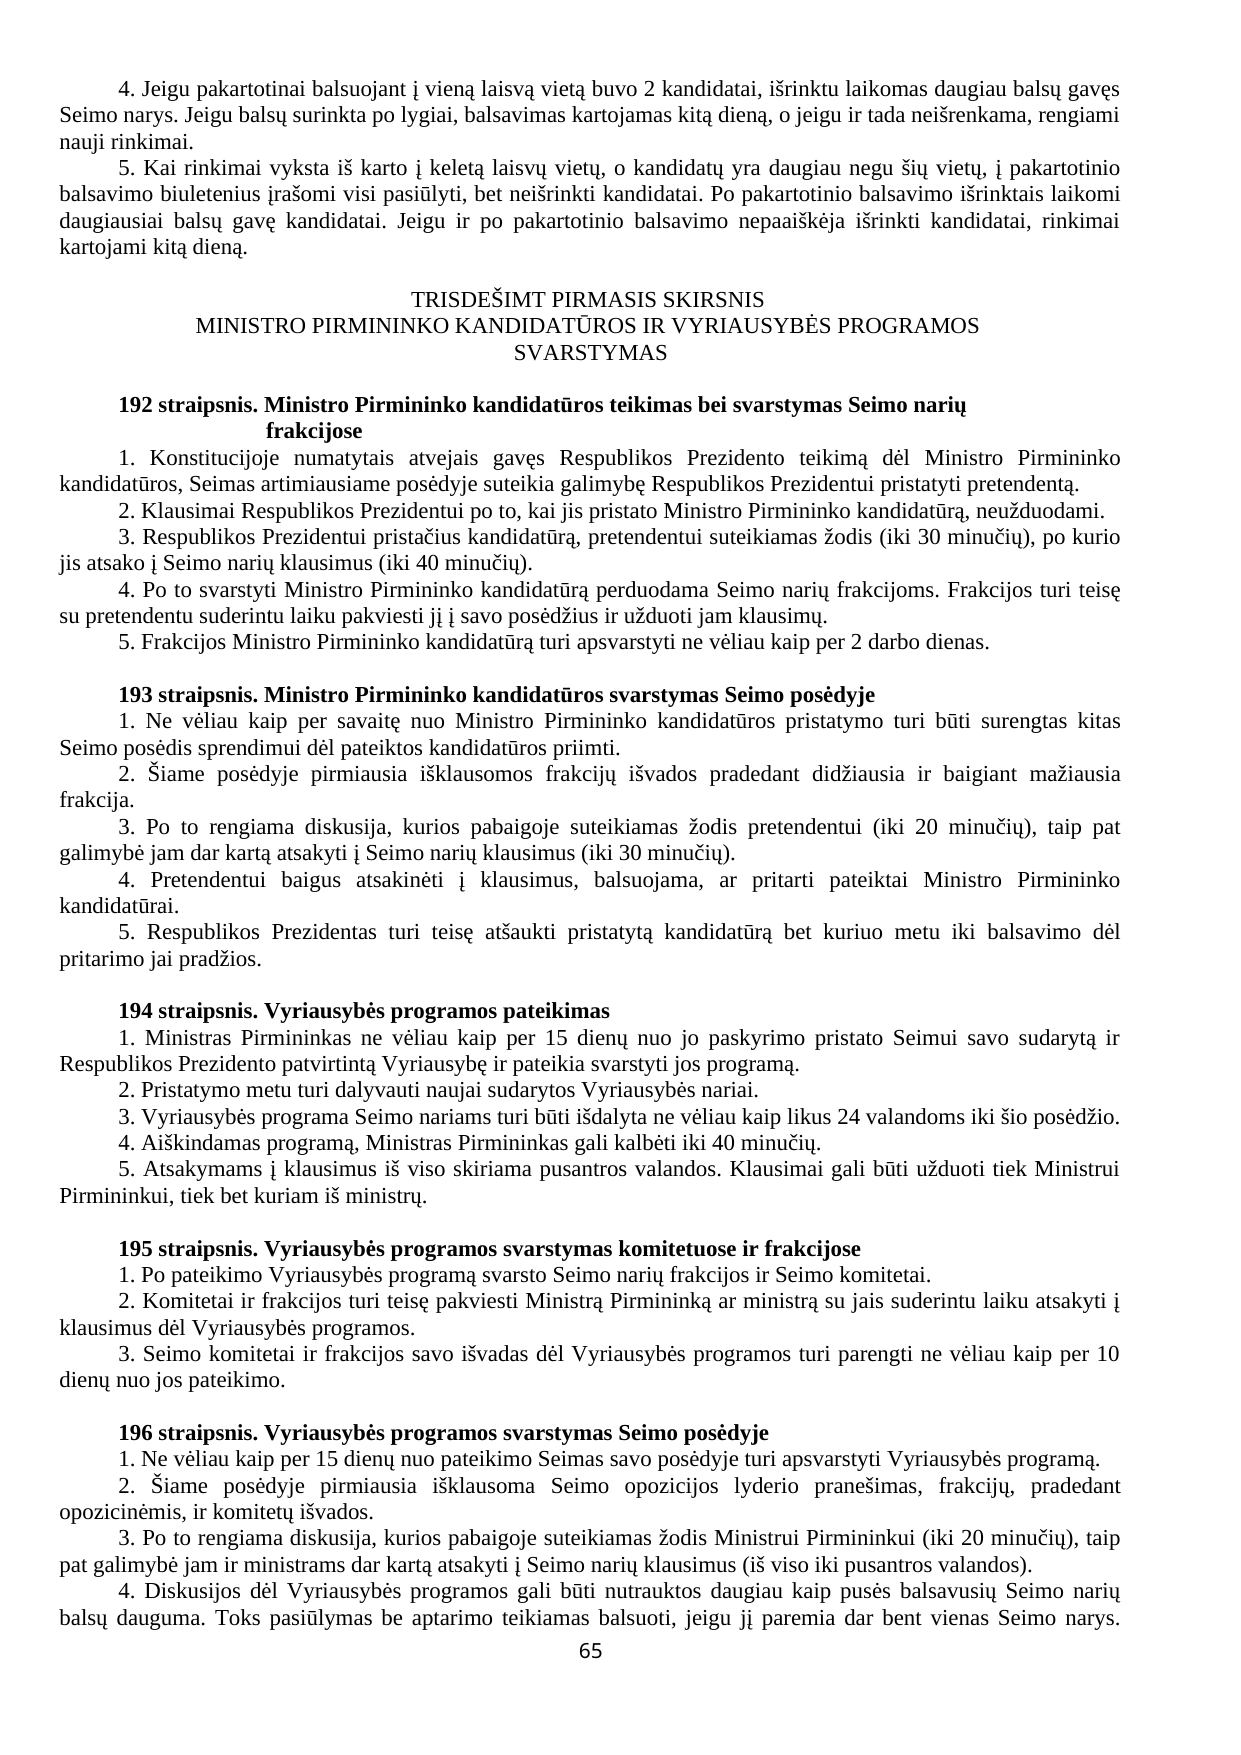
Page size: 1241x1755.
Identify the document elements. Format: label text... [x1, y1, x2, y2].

text 1. Po pateikimo Vyriausybės programą svarsto Seimo narių frakcijos ir Seimo komitetai. [59, 1261, 1122, 1287]
text 196 straipsnis. Vyriausybės programos svarstymas Seimo posėdyje [59, 1419, 1122, 1445]
text SVARSTYMAS [59, 338, 1122, 365]
text TRISDEŠIMT PIRMASIS SKIRSNIS [59, 286, 1122, 312]
text 192 straipsnis. Ministro Pirmininko kandidatūros teikimas bei svarstymas Seimo narių [118, 391, 1122, 418]
text 5. Respublikos Prezidentas turi teisę atšaukti pristatytą kandidatūrą bet kuriuo metu iki balsavimo dėl pritarimo jai pradžios. [59, 918, 1122, 971]
text 4. Jeigu pakartotinai balsuojant į vieną laisvą vietą buvo 2 kandidatai, išrinktu laikomas daugiau balsų gavęs Seimo narys. Jeigu balsų surinkta po lygiai, balsavimas kartojamas kitą dieną, o jeigu ir tada neišrenkama, rengiami nauji rinkimai. [59, 75, 1122, 154]
text 3. Seimo komitetai ir frakcijos savo išvadas dėl Vyriausybės programos turi parengti ne vėliau kaip per 10 dienų nuo jos pateikimo. [59, 1340, 1122, 1393]
text 5. Atsakymams į klausimus iš viso skiriama pusantros valandos. Klausimai gali būti užduoti tiek Ministrui Pirmininkui, tiek bet kuriam iš ministrų. [59, 1156, 1122, 1208]
text 3. Po to rengiama diskusija, kurios pabaigoje suteikiamas žodis Ministrui Pirmininkui (iki 20 minučių), taip pat galimybė jam ir ministrams dar kartą atsakyti į Seimo narių klausimus (iš viso iki pusantros valandos). [59, 1524, 1122, 1577]
text 4. Pretendentui baigus atsakinėti į klausimus, balsuojama, ar pritarti pateiktai Ministro Pirmininko kandidatūrai. [59, 866, 1122, 918]
text 4. Aiškindamas programą, Ministras Pirmininkas gali kalbėti iki 40 minučių. [59, 1129, 1122, 1156]
text 3. Vyriausybės programa Seimo nariams turi būti išdalyta ne vėliau kaip likus 24 valandoms iki šio posėdžio. [59, 1103, 1122, 1129]
text 5. Frakcijos Ministro Pirmininko kandidatūrą turi apsvarstyti ne vėliau kaip per 2 darbo dienas. [59, 628, 1122, 655]
text 195 straipsnis. Vyriausybės programos svarstymas komitetuose ir frakcijose [59, 1234, 1122, 1261]
text 1. Ministras Pirmininkas ne vėliau kaip per 15 dienų nuo jo paskyrimo pristato Seimui savo sudarytą ir Respublikos Prezidento patvirtintą Vyriausybę ir pateikia svarstyti jos programą. [59, 1024, 1122, 1076]
text 4. Diskusijos dėl Vyriausybės programos gali būti nutrauktos daugiau kaip pusės balsavusių Seimo narių balsų dauguma. Toks pasiūlymas be aptarimo teikiamas balsuoti, jeigu jį paremia dar bent vienas Seimo narys. [59, 1577, 1122, 1630]
text 2. Šiame posėdyje pirmiausia išklausomos frakcijų išvados pradedant didžiausia ir baigiant mažiausia frakcija. [59, 760, 1122, 813]
text 194 straipsnis. Vyriausybės programos pateikimas [59, 997, 1122, 1024]
text 1. Konstitucijoje numatytais atvejais gavęs Respublikos Prezidento teikimą dėl Ministro Pirmininko kandidatūros, Seimas artimiausiame posėdyje suteikia galimybę Respublikos Prezidentui pristatyti pretendentą. [59, 444, 1122, 497]
text 3. Respublikos Prezidentui pristačius kandidatūrą, pretendentui suteikiamas žodis (iki 30 minučių), po kurio jis atsako į Seimo narių klausimus (iki 40 minučių). [59, 523, 1122, 576]
text 193 straipsnis. Ministro Pirmininko kandidatūros svarstymas Seimo posėdyje [59, 681, 1122, 707]
text 1. Ne vėliau kaip per 15 dienų nuo pateikimo Seimas savo posėdyje turi apsvarstyti Vyriausybės programą. [59, 1445, 1122, 1472]
text 1. Ne vėliau kaip per savaitę nuo Ministro Pirmininko kandidatūros pristatymo turi būti surengtas kitas Seimo posėdis sprendimui dėl pateiktos kandidatūros priimti. [59, 707, 1122, 760]
text 4. Po to svarstyti Ministro Pirmininko kandidatūrą perduodama Seimo narių frakcijoms. Frakcijos turi teisę su pretendentu suderintu laiku pakviesti jį į savo posėdžius ir užduoti jam klausimų. [59, 576, 1122, 628]
text 2. Pristatymo metu turi dalyvauti naujai sudarytos Vyriausybės nariai. [59, 1076, 1122, 1103]
text frakcijose [266, 418, 1122, 444]
text 2. Šiame posėdyje pirmiausia išklausoma Seimo opozicijos lyderio pranešimas, frakcijų, pradedant opozicinėmis, ir komitetų išvados. [59, 1472, 1122, 1524]
text 3. Po to rengiama diskusija, kurios pabaigoje suteikiamas žodis pretendentui (iki 20 minučių), taip pat galimybė jam dar kartą atsakyti į Seimo narių klausimus (iki 30 minučių). [59, 813, 1122, 866]
text 5. Kai rinkimai vyksta iš karto į keletą laisvų vietų, o kandidatų yra daugiau negu šių vietų, į pakartotinio balsavimo biuletenius įrašomi visi pasiūlyti, bet neišrinkti kandidatai. Po pakartotinio balsavimo išrinktais laikomi daugiausiai balsų gavę kandidatai. Jeigu ir po pakartotinio balsavimo nepaaiškėja išrinkti kandidatai, rinkimai kartojami kitą dieną. [59, 154, 1122, 259]
text 2. Klausimai Respublikos Prezidentui po to, kai jis pristato Ministro Pirmininko kandidatūrą, neužduodami. [59, 497, 1122, 523]
text 2. Komitetai ir frakcijos turi teisę pakviesti Ministrą Pirmininką ar ministrą su jais suderintu laiku atsakyti į klausimus dėl Vyriausybės programos. [59, 1287, 1122, 1340]
text MINISTRO PIRMININKO KANDIDATŪROS IR VYRIAUSYBĖS PROGRAMOS [59, 312, 1122, 338]
